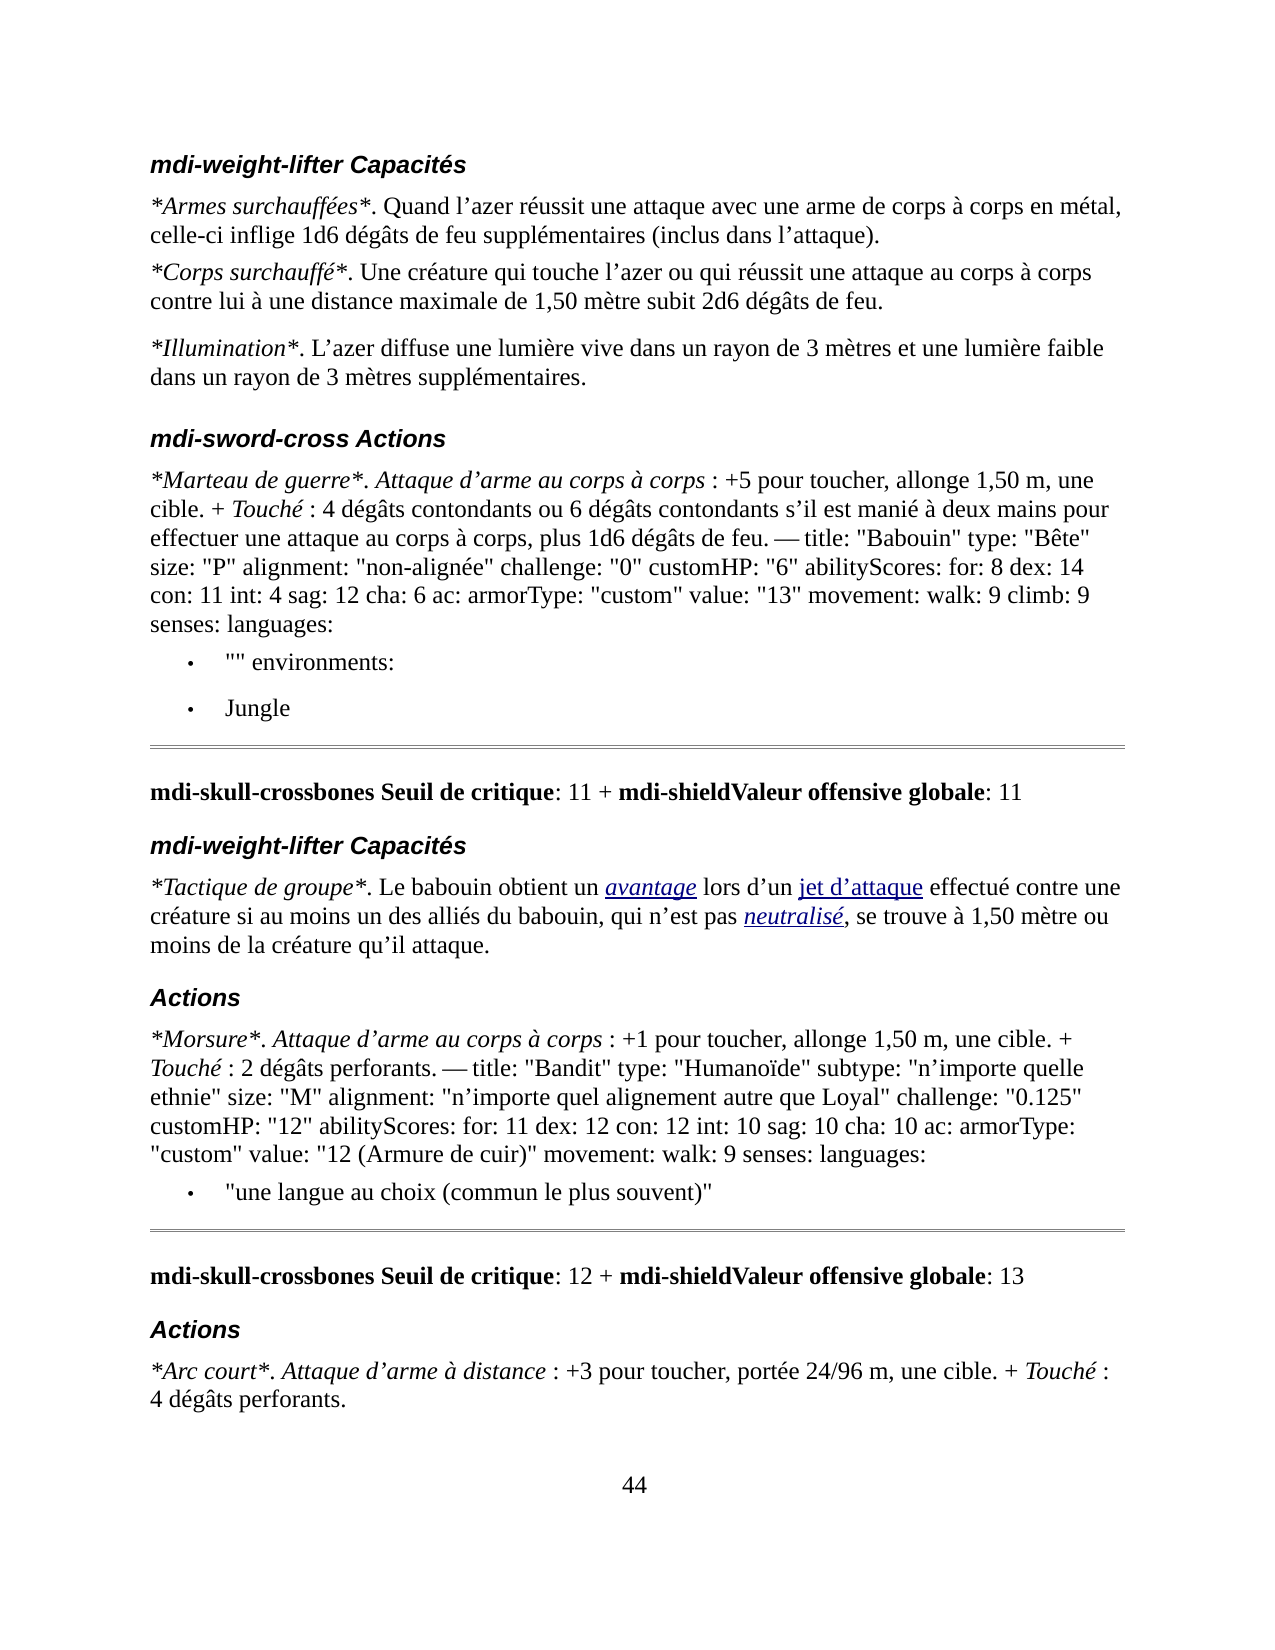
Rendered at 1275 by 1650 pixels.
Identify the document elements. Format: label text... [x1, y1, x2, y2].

text mdi-skull-crossbones Seuil de critique: 11 + mdi-shieldValeur offensive globale: 11 [150, 777, 1125, 806]
subtitle mdi-weight-lifter Capacités [150, 831, 1125, 860]
subtitle mdi-sword-cross Actions [150, 424, 1125, 453]
list "une langue au choix (commun le plus souvent)" [187, 1177, 1125, 1206]
text *Marteau de guerre*. Attaque d’arme au corps à corps : +5 pour toucher, allonge 1,50 m, une cible. + Touché : 4 dégâts contondants ou 6 dégâts contondants s’il est manié à deux mains pour effectuer une attaque au corps à corps, plus 1d6 dégâts de feu. — title: "Babouin" type: "Bête" size: "P" alignment: "non-alignée" challenge: "0" customHP: "6" abilityScores: for: 8 dex: 14 con: 11 int: 4 sag: 12 cha: 6 ac: armorType: "custom" value: "13" movement: walk: 9 climb: 9 senses: languages: [150, 465, 1125, 638]
text *Armes surchauffées*. Quand l’azer réussit une attaque avec une arme de corps à corps en métal, celle-ci inflige 1d6 dégâts de feu supplémentaires (inclus dans l’attaque). [150, 191, 1125, 248]
subtitle Actions [150, 1315, 1125, 1343]
text *Tactique de groupe*. Le babouin obtient un avantage lors d’un jet d’attaque effectué contre une créature si au moins un des alliés du babouin, qui n’est pas neutralisé, se trouve à 1,50 mètre ou moins de la créature qu’il attaque. [150, 872, 1125, 958]
text *Morsure*. Attaque d’arme au corps à corps : +1 pour toucher, allonge 1,50 m, une cible. + Touché : 2 dégâts perforants. — title: "Bandit" type: "Humanoïde" subtype: "n’importe quelle ethnie" size: "M" alignment: "n’importe quel alignement autre que Loyal" challenge: "0.125" customHP: "12" abilityScores: for: 11 dex: 12 con: 12 int: 10 sag: 10 cha: 10 ac: armorType: "custom" value: "12 (Armure de cuir)" movement: walk: 9 senses: languages: [150, 1024, 1125, 1168]
text *Corps surchauffé*. Une créature qui touche l’azer ou qui réussit une attaque au corps à corps contre lui à une distance maximale de 1,50 mètre subit 2d6 dégâts de feu. [150, 257, 1125, 315]
subtitle mdi-weight-lifter Capacités [150, 150, 1125, 178]
text mdi-skull-crossbones Seuil de critique: 12 + mdi-shieldValeur offensive globale: 13 [150, 1261, 1125, 1290]
text *Arc court*. Attaque d’arme à distance : +3 pour toucher, portée 24/96 m, une cible. + Touché : 4 dégâts perforants. [150, 1356, 1125, 1413]
text *Illumination*. L’azer diffuse une lumière vive dans un rayon de 3 mètres et une lumière faible dans un rayon de 3 mètres supplémentaires. [150, 333, 1125, 390]
list Jungle [187, 693, 1125, 722]
list "" environments: [187, 647, 1125, 676]
subtitle Actions [150, 983, 1125, 1012]
